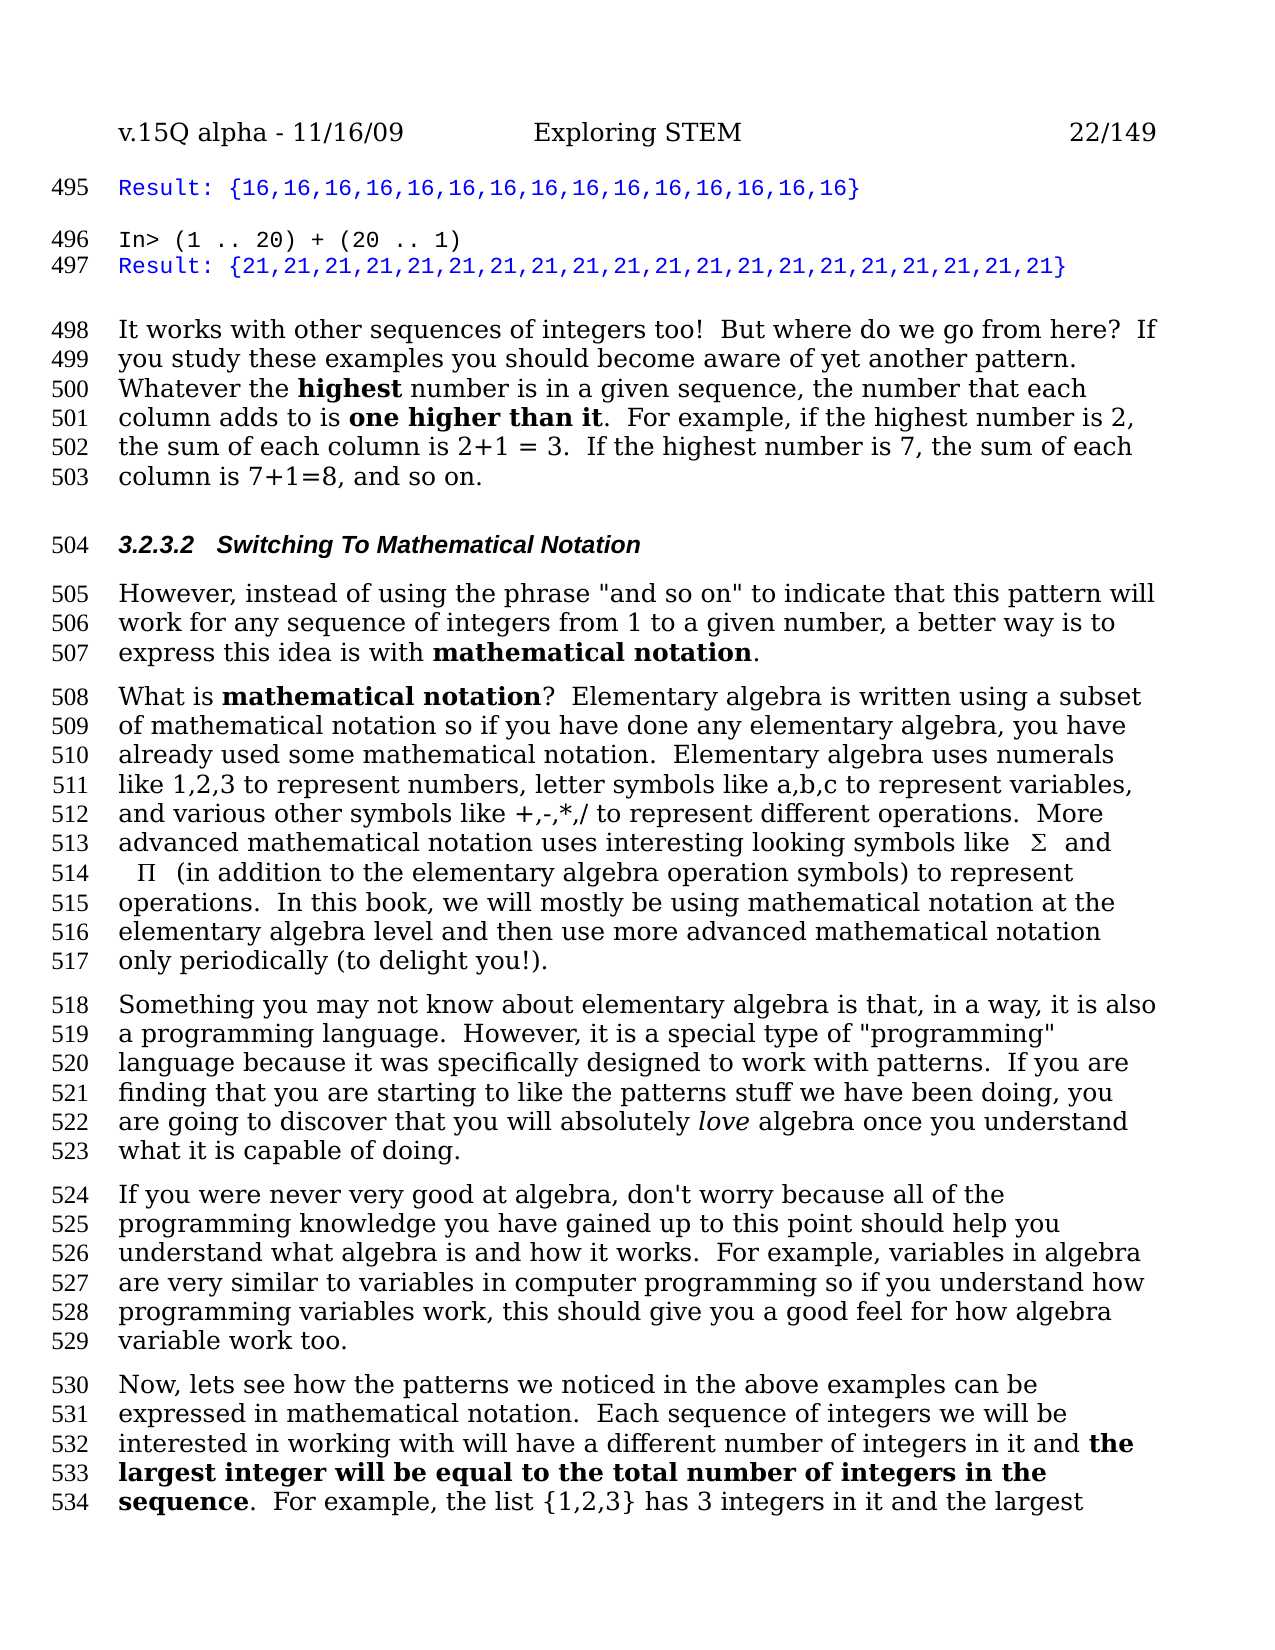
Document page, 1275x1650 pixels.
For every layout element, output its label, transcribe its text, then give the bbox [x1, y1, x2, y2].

text Something you may not know about elementary algebra is that, in a way, it is also a programming language. However, it is a special type of "programming" language because it was specifically designed to work with patterns. If you are finding that you are starting to like the patterns stuff we have been doing, you are going to discover that you will absolutely love algebra once you understand what it is capable of doing. [118, 990, 1157, 1165]
text Now, lets see how the patterns we noticed in the above examples can be expressed in mathematical notation. Each sequence of integers we will be interested in working with will have a different number of integers in it and the largest integer will be equal to the total number of integers in the sequence. For example, the list {1,2,3} has 3 integers in it and the largest [118, 1370, 1157, 1517]
text If you were never very good at algebra, don't worry because all of the programming knowledge you have gained up to this point should help you understand what algebra is and how it works. For example, variables in algebra are very similar to variables in computer programming so if you understand how programming variables work, this should give you a good feel for how algebra variable work too. [118, 1180, 1157, 1355]
text It works with other sequences of integers too! But where do we go from here? If you study these examples you should become aware of yet another pattern. Whatever the highest number is in a given sequence, the number that each column adds to is one higher than it. For example, if the highest number is 2, the sum of each column is 2+1 = 3. If the highest number is 7, the sum of each column is 7+1=8, and so on. [118, 315, 1157, 491]
subtitle Switching To Mathematical Notation [118, 530, 1157, 558]
text However, instead of using the phrase "and so on" to indicate that this pattern will work for any sequence of integers from 1 to a given number, a better way is to express this idea is with mathematical notation. [118, 579, 1157, 667]
text Result: {16,16,16,16,16,16,16,16,16,16,16,16,16,16,16} [118, 177, 1157, 203]
text What is mathematical notation? Elementary algebra is written using a subset of mathematical notation so if you have done any elementary algebra, you have already used some mathematical notation. Elementary algebra uses numerals like 1,2,3 to represent numbers, letter symbols like a,b,c to represent variables, and various other symbols like +,-,*,/ to represent different operations. More advanced mathematical notation uses interesting looking symbols likeand(in addition to the elementary algebra operation symbols) to represent operations. In this book, we will mostly be using mathematical notation at the elementary algebra level and then use more advanced mathematical notation only periodically (to delight you!). [118, 682, 1157, 975]
text In> (1 .. 20) + (20 .. 1) [118, 229, 1157, 254]
text Result: {21,21,21,21,21,21,21,21,21,21,21,21,21,21,21,21,21,21,21,21} [118, 254, 1157, 281]
